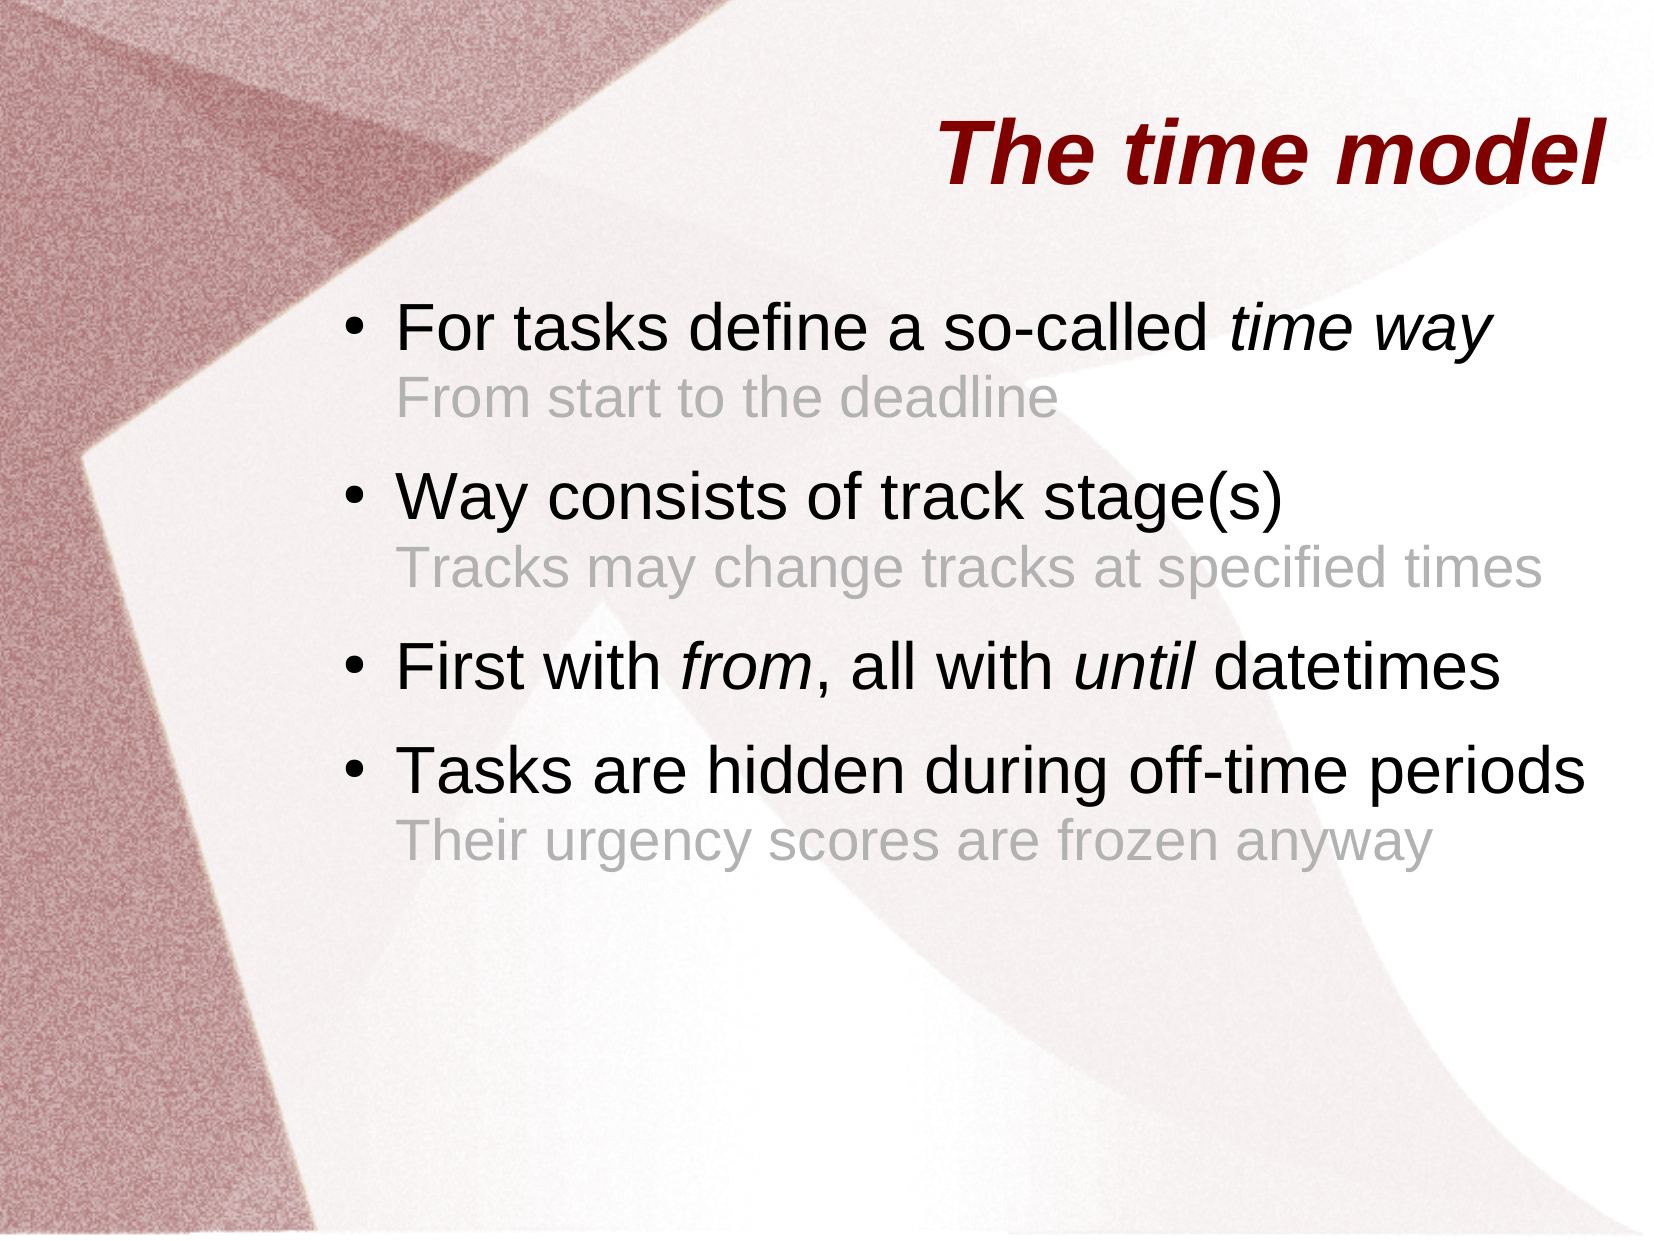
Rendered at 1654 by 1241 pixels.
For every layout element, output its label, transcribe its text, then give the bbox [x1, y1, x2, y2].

title The time model [596, 49, 1607, 257]
picture [0, 0, 1654, 1241]
list For tasks define a so-called time way From start to the deadline Way consists of track stage(s) Tracks may change tracks at specified times First with from, all with until datetimes Tasks are hidden during off-time periods Their urgency scores are frozen anyway [324, 290, 1601, 1031]
